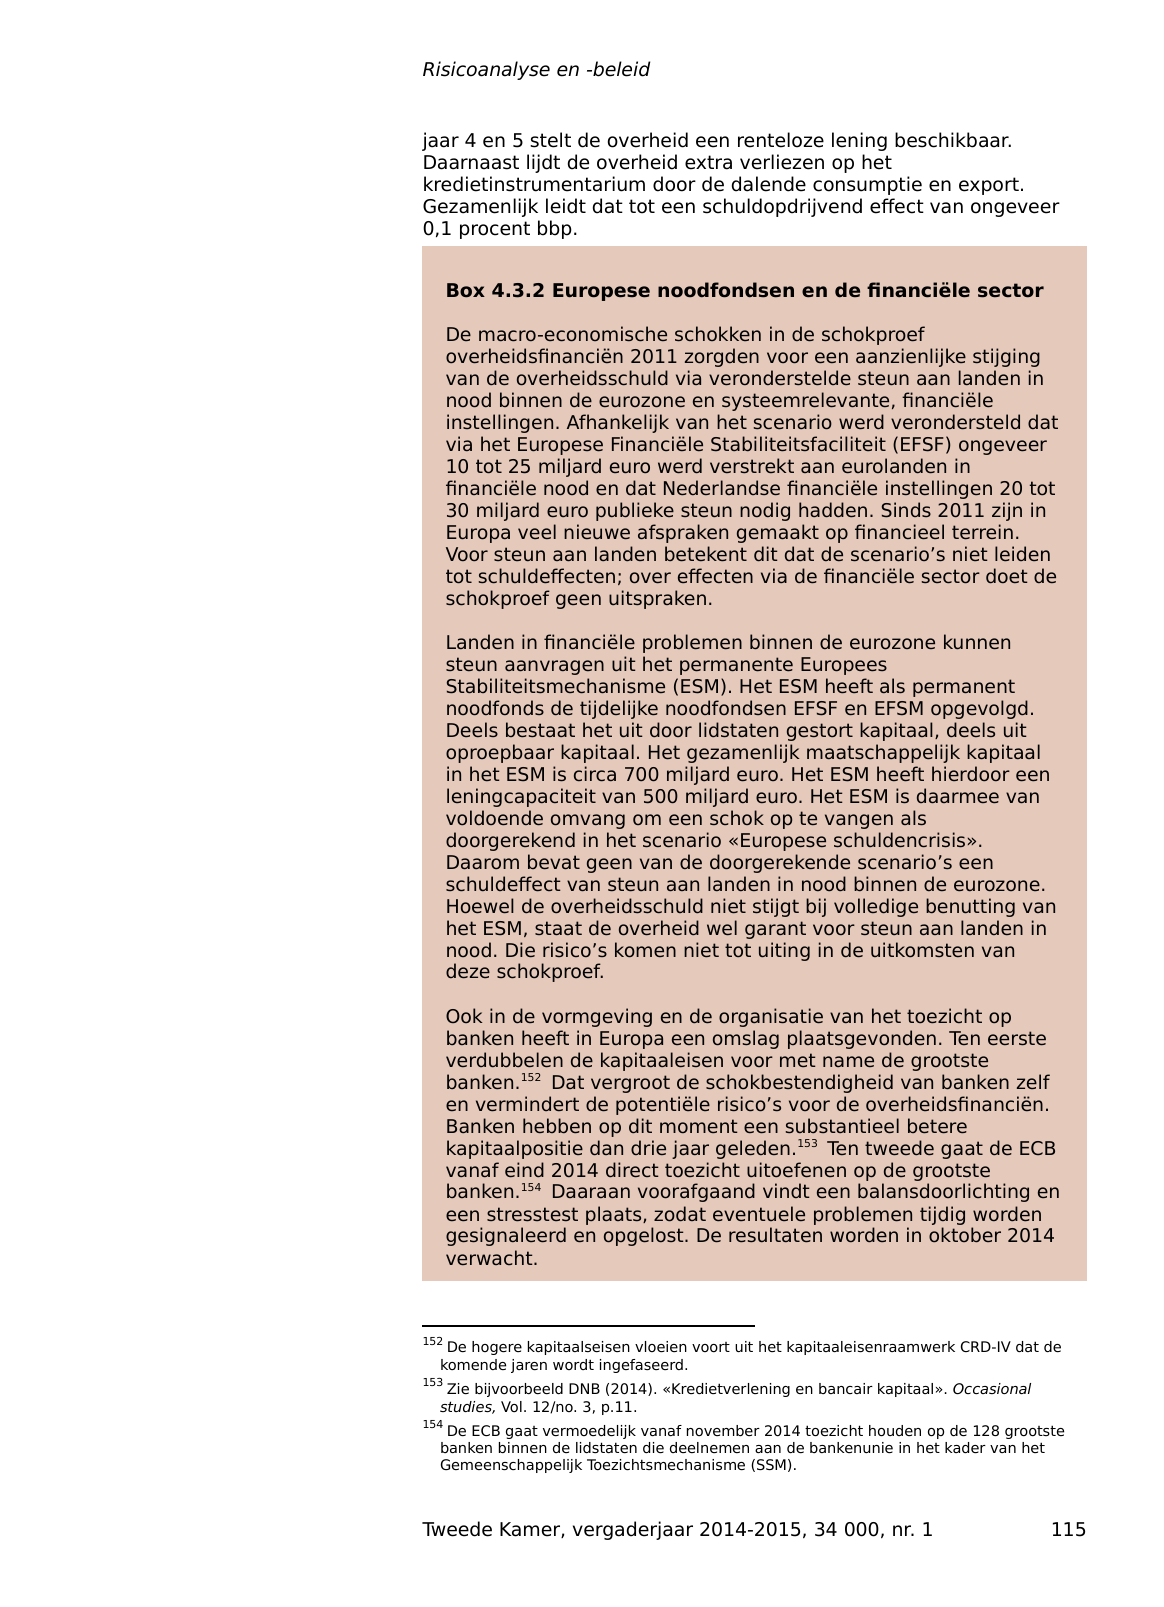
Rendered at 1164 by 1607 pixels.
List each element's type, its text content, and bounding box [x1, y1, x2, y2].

table_header Box 4.3.2 Europese noodfondsen en de financiële sector De macro-economische schokken in de schokproef overheidsfinanciën 2011 zorgden voor een aanzienlijke stijging van de overheidsschuld via veronderstelde steun aan landen in nood binnen de eurozone en systeemrelevante, financiële instellingen. Afhankelijk van het scenario werd verondersteld dat via het Europese Financiële Stabiliteitsfaciliteit (EFSF) ongeveer 10 tot 25 miljard euro werd verstrekt aan eurolanden in financiële nood en dat Nederlandse financiële instellingen 20 tot 30 miljard euro publieke steun nodig hadden. Sinds 2011 zijn in Europa veel nieuwe afspraken gemaakt op financieel terrein. Voor steun aan landen betekent dit dat de scenario’s niet leiden tot schuldeffecten; over effecten via de financiële sector doet de schokproef geen uitspraken. Landen in financiële problemen binnen de eurozone kunnen steun aanvragen uit het permanente Europees Stabiliteitsmechanisme (ESM). Het ESM heeft als permanent noodfonds de tijdelijke noodfondsen EFSF en EFSM opgevolgd. Deels bestaat het uit door lidstaten gestort kapitaal, deels uit oproepbaar kapitaal. Het gezamenlijk maatschappelijk kapitaal in het ESM is circa 700 miljard euro. Het ESM heeft hierdoor een leningcapaciteit van 500 miljard euro. Het ESM is daarmee van voldoende omvang om een schok op te vangen als doorgerekend in het scenario «Europese schuldencrisis». Daarom bevat geen van de doorgerekende scenario’s een schuldeffect van steun aan landen in nood binnen de eurozone. Hoewel de overheidsschuld niet stijgt bij volledige benutting van het ESM, staat de overheid wel garant voor steun aan landen in nood. Die risico’s komen niet tot uiting in de uitkomsten van deze schokproef. Ook in de vormgeving en de organisatie van het toezicht op banken heeft in Europa een omslag plaatsgevonden. Ten eerste verdubbelen de kapitaaleisen voor met name de grootste banken. Dat vergroot de schokbestendigheid van banken zelf en vermindert de potentiële risico’s voor de overheidsfinanciën. Banken hebben op dit moment een substantieel betere kapitaalpositie dan drie jaar geleden. Ten tweede gaat de ECB vanaf eind 2014 direct toezicht uitoefenen op de grootste banken. Daaraan voorafgaand vindt een balansdoorlichting en een stresstest plaats, zodat eventuele problemen tijdig worden gesignaleerd en opgelost. De resultaten worden in oktober 2014 verwacht. [422, 246, 1087, 1281]
text jaar 4 en 5 stelt de overheid een renteloze lening beschikbaar. Daarnaast lijdt de overheid extra verliezen op het kredietinstrumentarium door de dalende consumptie en export. Gezamenlijk leidt dat tot een schuldopdrijvend effect van ongeveer 0,1 procent bbp. [422, 130, 1087, 240]
